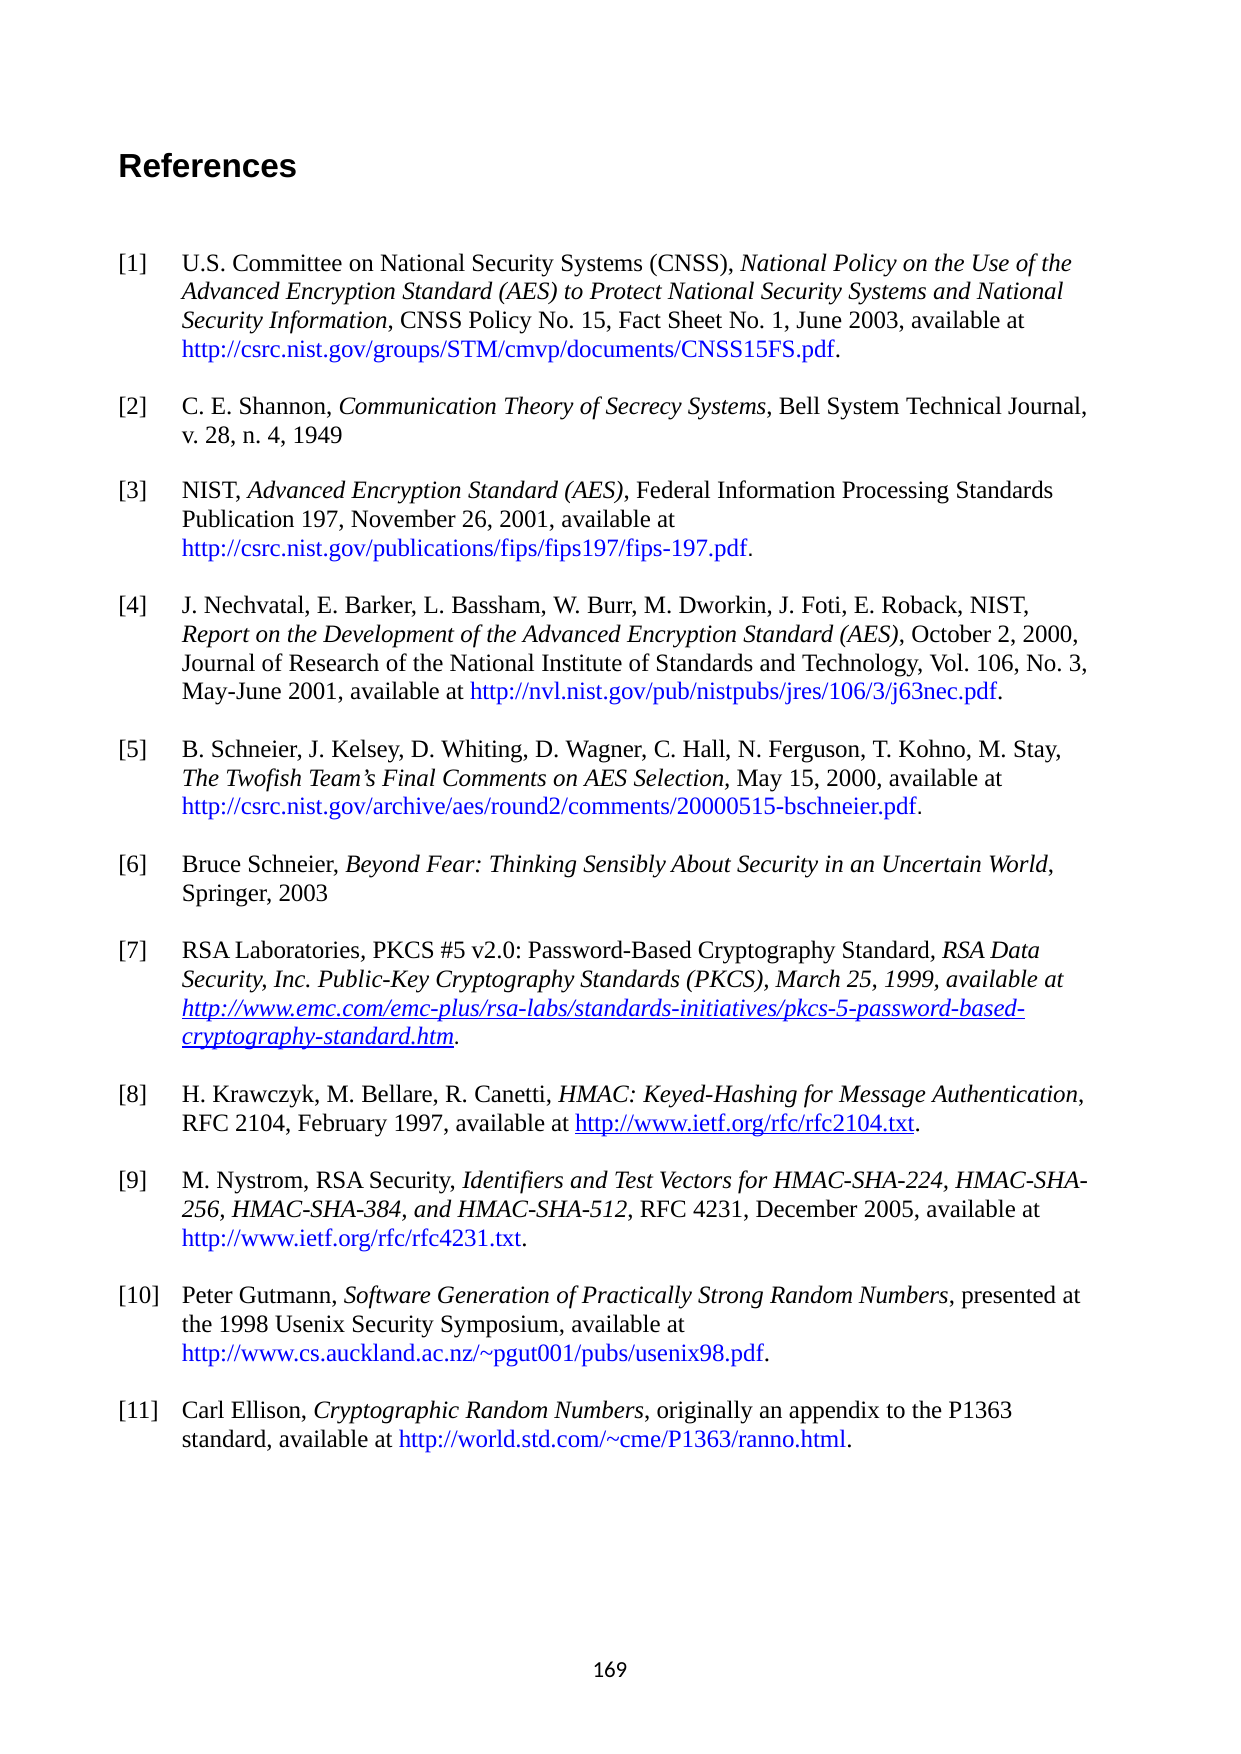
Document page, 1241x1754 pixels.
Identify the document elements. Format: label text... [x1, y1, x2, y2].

subtitle [3] NIST, Advanced Encryption Standard (AES), Federal Information Processing Standards Publication 197, November 26, 2001, available at http://csrc.nist.gov/publications/fips/fips197/fips-197.pdf. [118, 475, 1062, 561]
text [7] RSA Laboratories, PKCS #5 v2.0: Password-Based Cryptography Standard, RSA Data Security, Inc. Public-Key Cryptography Standards (PKCS), March 25, 1999, available at http://www.emc.com/emc-plus/rsa-labs/standards-initiatives/pkcs-5-password-based-cryptography-standard.htm. [118, 935, 1070, 1051]
text [8] H. Krawczyk, M. Bellare, R. Canetti, HMAC: Keyed-Hashing for Message Authentication, RFC 2104, February 1997, available at http://www.ietf.org/rfc/rfc2104.txt. [118, 1079, 1091, 1137]
text [1] U.S. Committee on National Security Systems (CNSS), National Policy on the Use of the Advanced Encryption Standard (AES) to Protect National Security Systems and National Security Information, CNSS Policy No. 15, Fact Sheet No. 1, June 2003, available at http://csrc.nist.gov/groups/STM/cmvp/documents/CNSS15FS.pdf. [118, 248, 1077, 363]
text [2] C. E. Shannon, Communication Theory of Secrecy Systems, Bell System Technical Journal, v. 28, n. 4, 1949 [118, 391, 1092, 449]
subtitle [11] Carl Ellison, Cryptographic Random Numbers, originally an appendix to the P1363 standard, available at http://world.std.com/~cme/P1363/ranno.html. [118, 1395, 1018, 1453]
text [9] M. Nystrom, RSA Security, Identifiers and Test Vectors for HMAC-SHA-224, HMAC-SHA- 256, HMAC-SHA-384, and HMAC-SHA-512, RFC 4231, December 2005, available at http://www.ietf.org/rfc/rfc4231.txt. [118, 1165, 1102, 1252]
text [5] B. Schneier, J. Kelsey, D. Whiting, D. Wagner, C. Hall, N. Ferguson, T. Kohno, M. Stay, The Twofish Team’s Final Comments on AES Selection, May 15, 2000, available at http://csrc.nist.gov/archive/aes/round2/comments/20000515-bschneier.pdf. [118, 734, 1077, 820]
text [4] J. Nechvatal, E. Barker, L. Bassham, W. Burr, M. Dworkin, J. Foti, E. Roback, NIST, Report on the Development of the Advanced Encryption Standard (AES), October 2, 2000, Journal of Research of the National Institute of Standards and Technology, Vol. 106, No. 3, May-June 2001, available at http://nvl.nist.gov/pub/nistpubs/jres/106/3/j63nec.pdf. [118, 590, 1099, 705]
text [10] Peter Gutmann, Software Generation of Practically Strong Random Numbers, presented at the 1998 Usenix Security Symposium, available at http://www.cs.auckland.ac.nz/~pgut001/pubs/usenix98.pdf. [118, 1280, 1088, 1367]
text [6] Bruce Schneier, Beyond Fear: Thinking Sensibly About Security in an Uncertain World, [118, 849, 1113, 878]
subtitle References [118, 146, 1113, 184]
subtitle Springer, 2003 [182, 878, 1113, 906]
